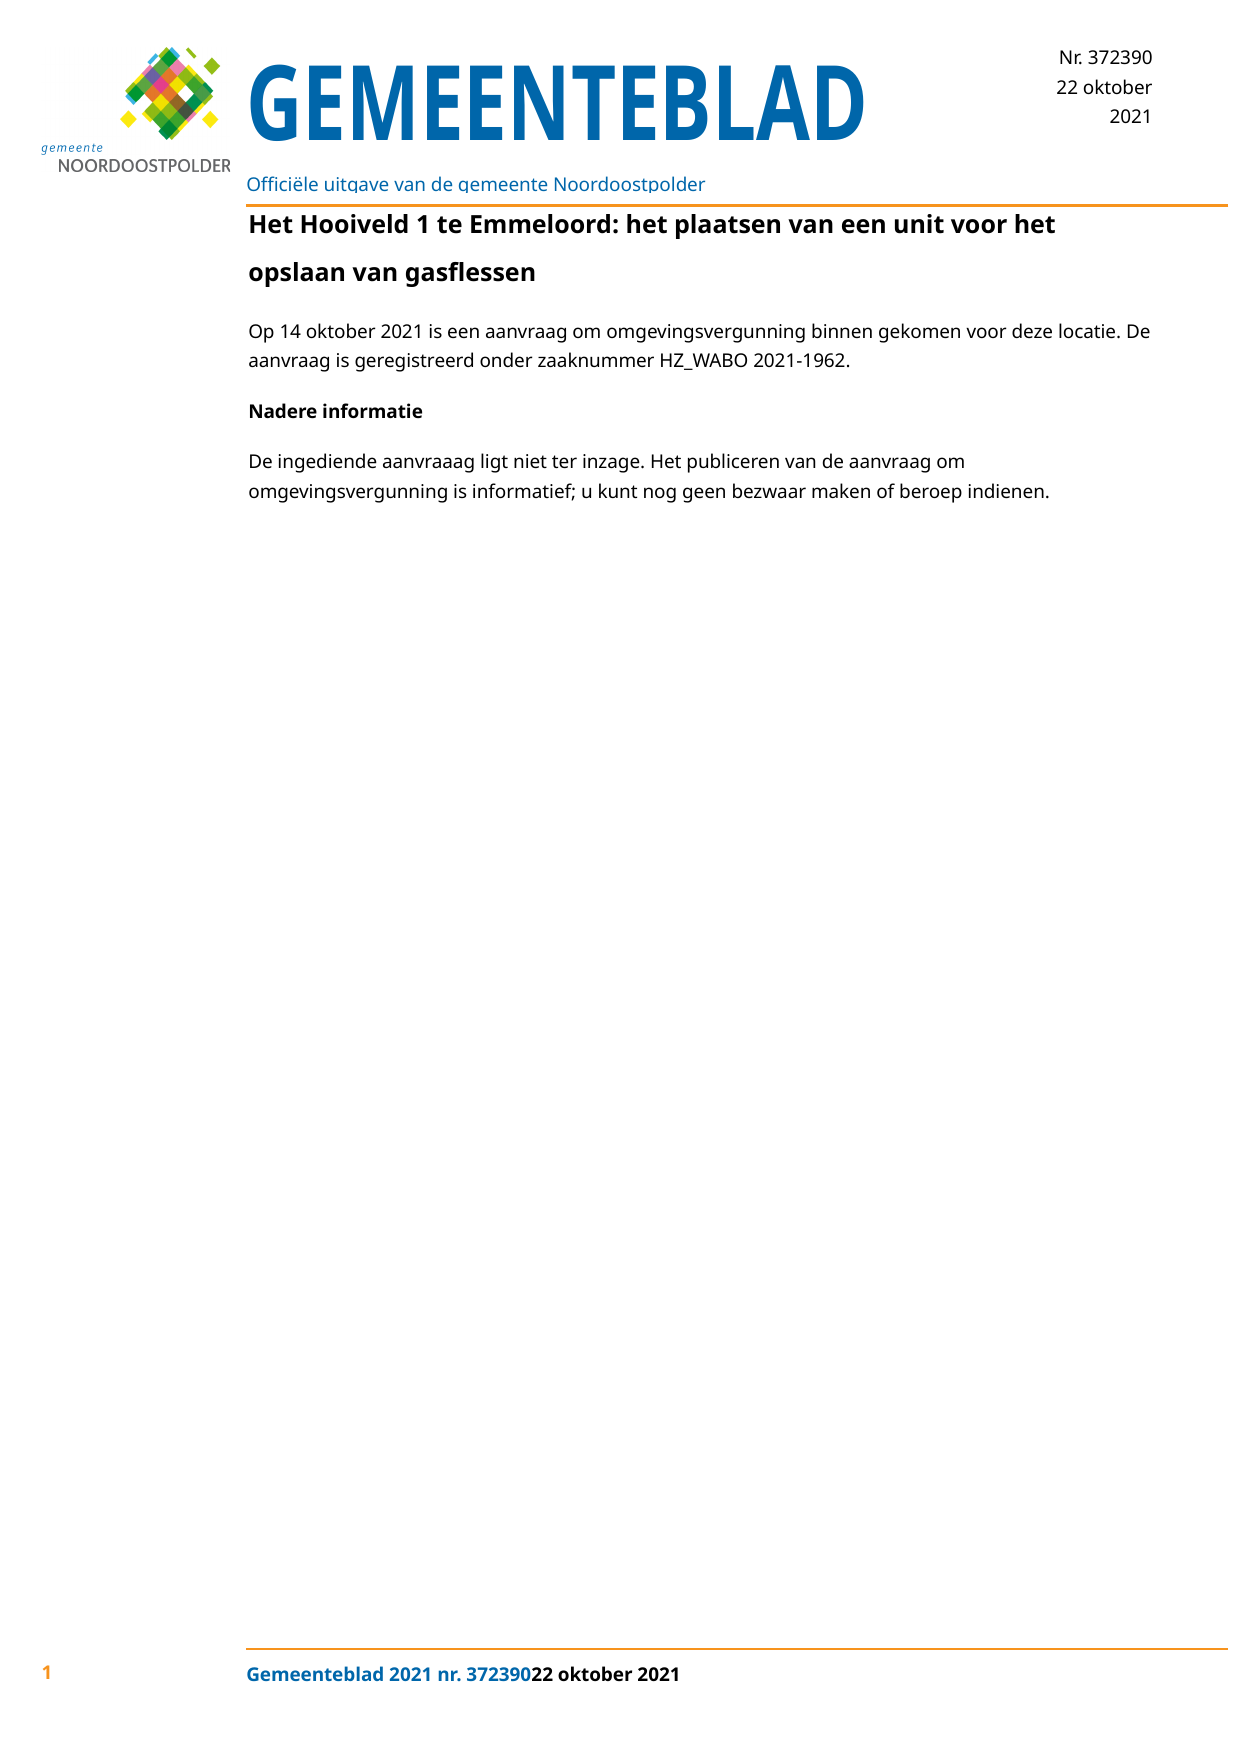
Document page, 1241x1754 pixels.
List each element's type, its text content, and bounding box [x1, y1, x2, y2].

text De ingediende aanvraaag ligt niet ter inzage. Het publiceren van de aanvraag om omgevingsvergunning is informatief; u kunt nog geen bezwaar maken of beroep indienen. [248, 448, 1152, 504]
picture [41, 47, 231, 172]
text Op 14 oktober 2021 is een aanvraag om omgevingsvergunning binnen gekomen voor deze locatie. De aanvraag is geregistreerd onder zaaknummer HZ_WABO 2021-1962. [248, 318, 1152, 373]
text Nadere informatie [248, 398, 1152, 424]
text Het Hooiveld 1 te Emmeloord: het plaatsen van een unit voor het opslaan van gasflessen [248, 207, 1152, 288]
